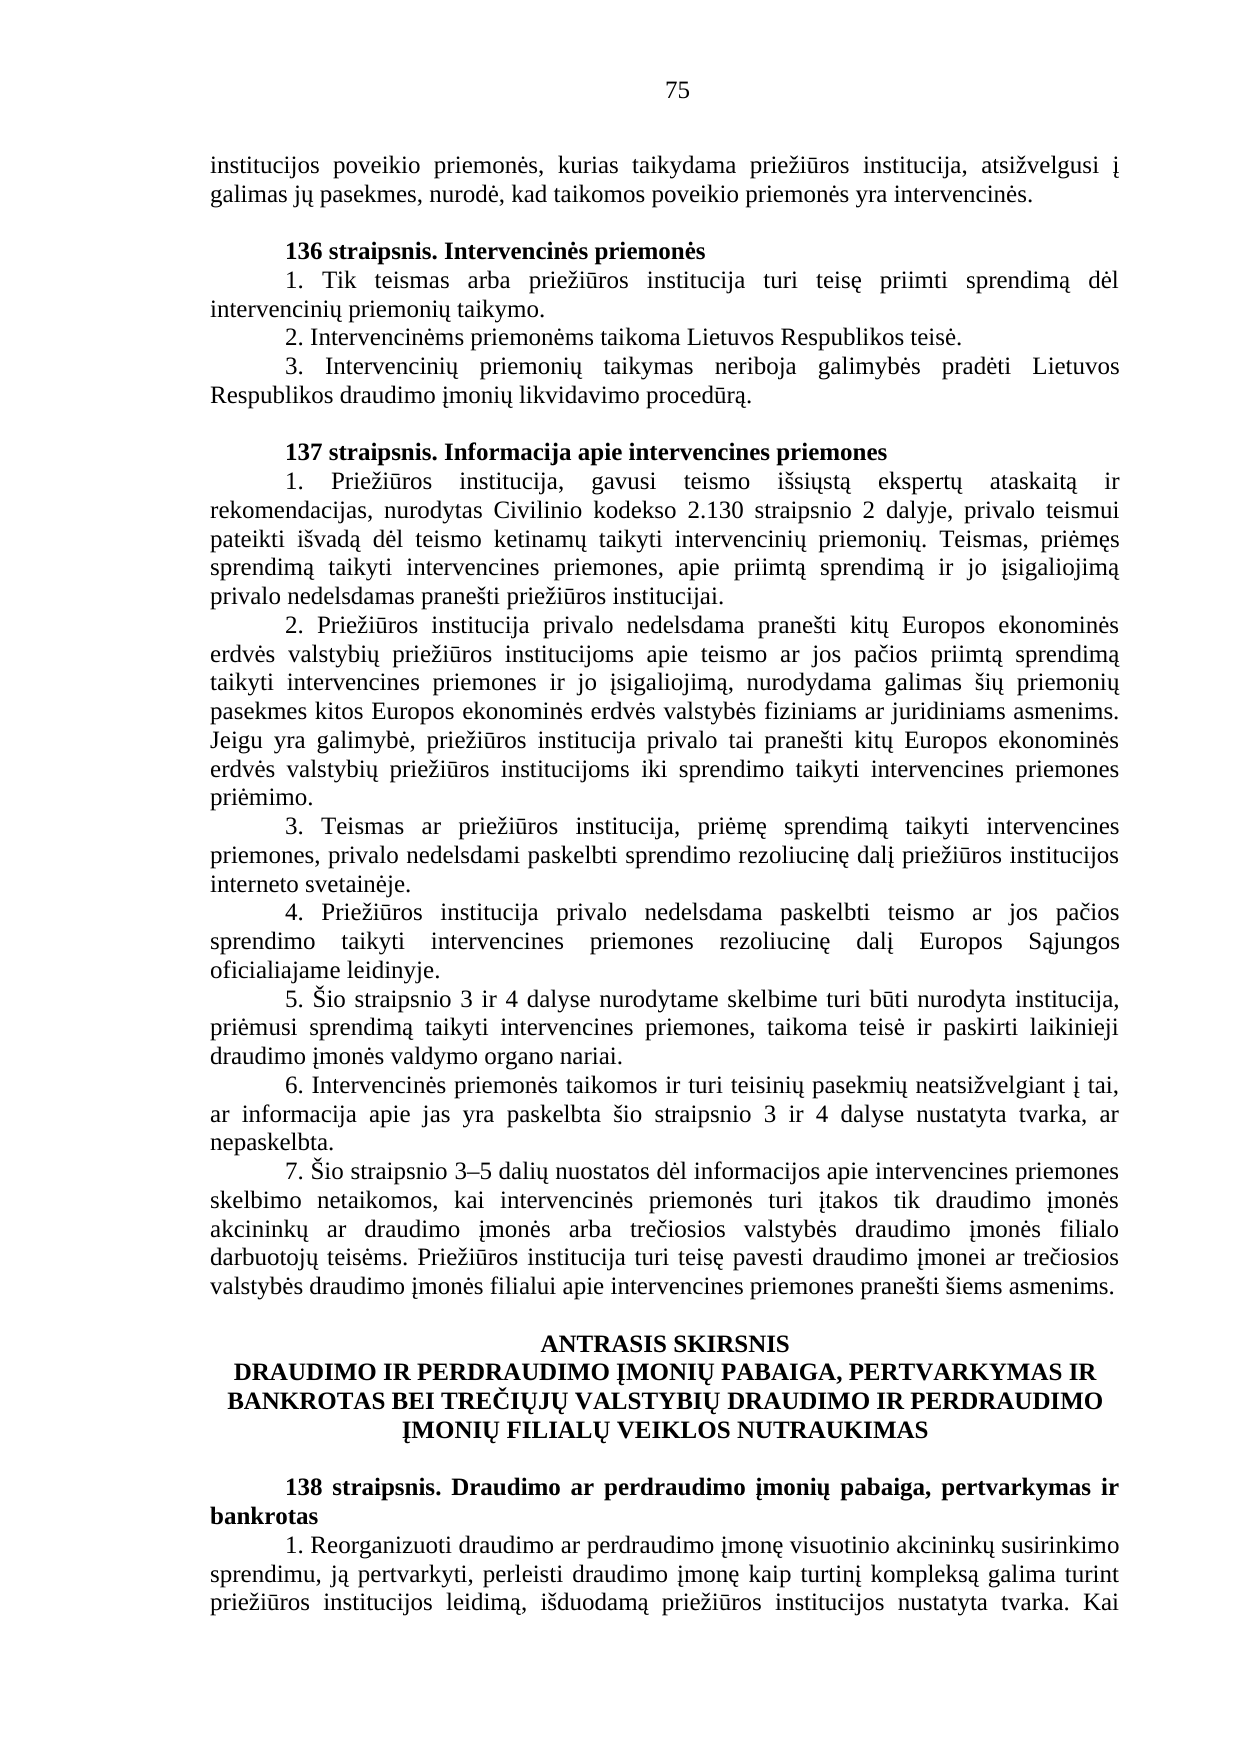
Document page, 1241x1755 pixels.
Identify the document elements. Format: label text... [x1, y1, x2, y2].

text 2. Priežiūros institucija privalo nedelsdama pranešti kitų Europos ekonominės erdvės valstybių priežiūros institucijoms apie teismo ar jos pačios priimtą sprendimą taikyti intervencines priemones ir jo įsigaliojimą, nurodydama galimas šių priemonių pasekmes kitos Europos ekonominės erdvės valstybės fiziniams ar juridiniams asmenims. Jeigu yra galimybė, priežiūros institucija privalo tai pranešti kitų Europos ekonominės erdvės valstybių priežiūros institucijoms iki sprendimo taikyti intervencines priemones priėmimo. [210, 610, 1120, 811]
text 1. Tik teismas arba priežiūros institucija turi teisę priimti sprendimą dėl intervencinių priemonių taikymo. [210, 265, 1120, 322]
text 3. Intervencinių priemonių taikymas neriboja galimybės pradėti Lietuvos Respublikos draudimo įmonių likvidavimo procedūrą. [210, 351, 1120, 409]
text 138 straipsnis. Draudimo ar perdraudimo įmonių pabaiga, pertvarkymas ir bankrotas [210, 1472, 1120, 1530]
text 6. Intervencinės priemonės taikomos ir turi teisinių pasekmių neatsižvelgiant į tai, ar informacija apie jas yra paskelbta šio straipsnio 3 ir 4 dalyse nustatyta tvarka, ar nepaskelbta. [210, 1070, 1120, 1156]
text draudimo ir PERDRAUDIMO ĮMONIŲ pabaiga, pertvarkymas ir bankrotas bei trečiųjų VALSTYBIŲ draudimo IR PERDRAUDIMO ĮMONIŲ filialų veiklos nutraukimas [210, 1357, 1120, 1444]
text institucijos poveikio priemonės, kurias taikydama priežiūros institucija, atsižvelgusi į galimas jų pasekmes, nurodė, kad taikomos poveikio priemonės yra intervencinės. [210, 150, 1120, 207]
text 2. Intervencinėms priemonėms taikoma Lietuvos Respublikos teisė. [210, 322, 1120, 351]
text antrasis SKIRSNIS [210, 1329, 1120, 1357]
text 4. Priežiūros institucija privalo nedelsdama paskelbti teismo ar jos pačios sprendimo taikyti intervencines priemones rezoliucinę dalį Europos Sąjungos oficialiajame leidinyje. [210, 897, 1120, 984]
text 3. Teismas ar priežiūros institucija, priėmę sprendimą taikyti intervencines priemones, privalo nedelsdami paskelbti sprendimo rezoliucinę dalį priežiūros institucijos interneto svetainėje. [210, 811, 1120, 897]
text 137 straipsnis. Informacija apie intervencines priemones [210, 437, 1120, 466]
text 5. Šio straipsnio 3 ir 4 dalyse nurodytame skelbime turi būti nurodyta institucija, priėmusi sprendimą taikyti intervencines priemones, taikoma teisė ir paskirti laikinieji draudimo įmonės valdymo organo nariai. [210, 984, 1120, 1070]
text 7. Šio straipsnio 3–5 dalių nuostatos dėl informacijos apie intervencines priemones skelbimo netaikomos, kai intervencinės priemonės turi įtakos tik draudimo įmonės akcininkų ar draudimo įmonės arba trečiosios valstybės draudimo įmonės filialo darbuotojų teisėms. Priežiūros institucija turi teisę pavesti draudimo įmonei ar trečiosios valstybės draudimo įmonės filialui apie intervencines priemones pranešti šiems asmenims. [210, 1156, 1120, 1300]
text 1. Priežiūros institucija, gavusi teismo išsiųstą ekspertų ataskaitą ir rekomendacijas, nurodytas Civilinio kodekso 2.130 straipsnio 2 dalyje, privalo teismui pateikti išvadą dėl teismo ketinamų taikyti intervencinių priemonių. Teismas, priėmęs sprendimą taikyti intervencines priemones, apie priimtą sprendimą ir jo įsigaliojimą privalo nedelsdamas pranešti priežiūros institucijai. [210, 466, 1120, 610]
text 136 straipsnis. Intervencinės priemonės [210, 236, 1120, 265]
text 1. Reorganizuoti draudimo ar perdraudimo įmonę visuotinio akcininkų susirinkimo sprendimu, ją pertvarkyti, perleisti draudimo įmonę kaip turtinį kompleksą galima turint priežiūros institucijos leidimą, išduodamą priežiūros institucijos nustatyta tvarka. Kai [210, 1530, 1120, 1616]
